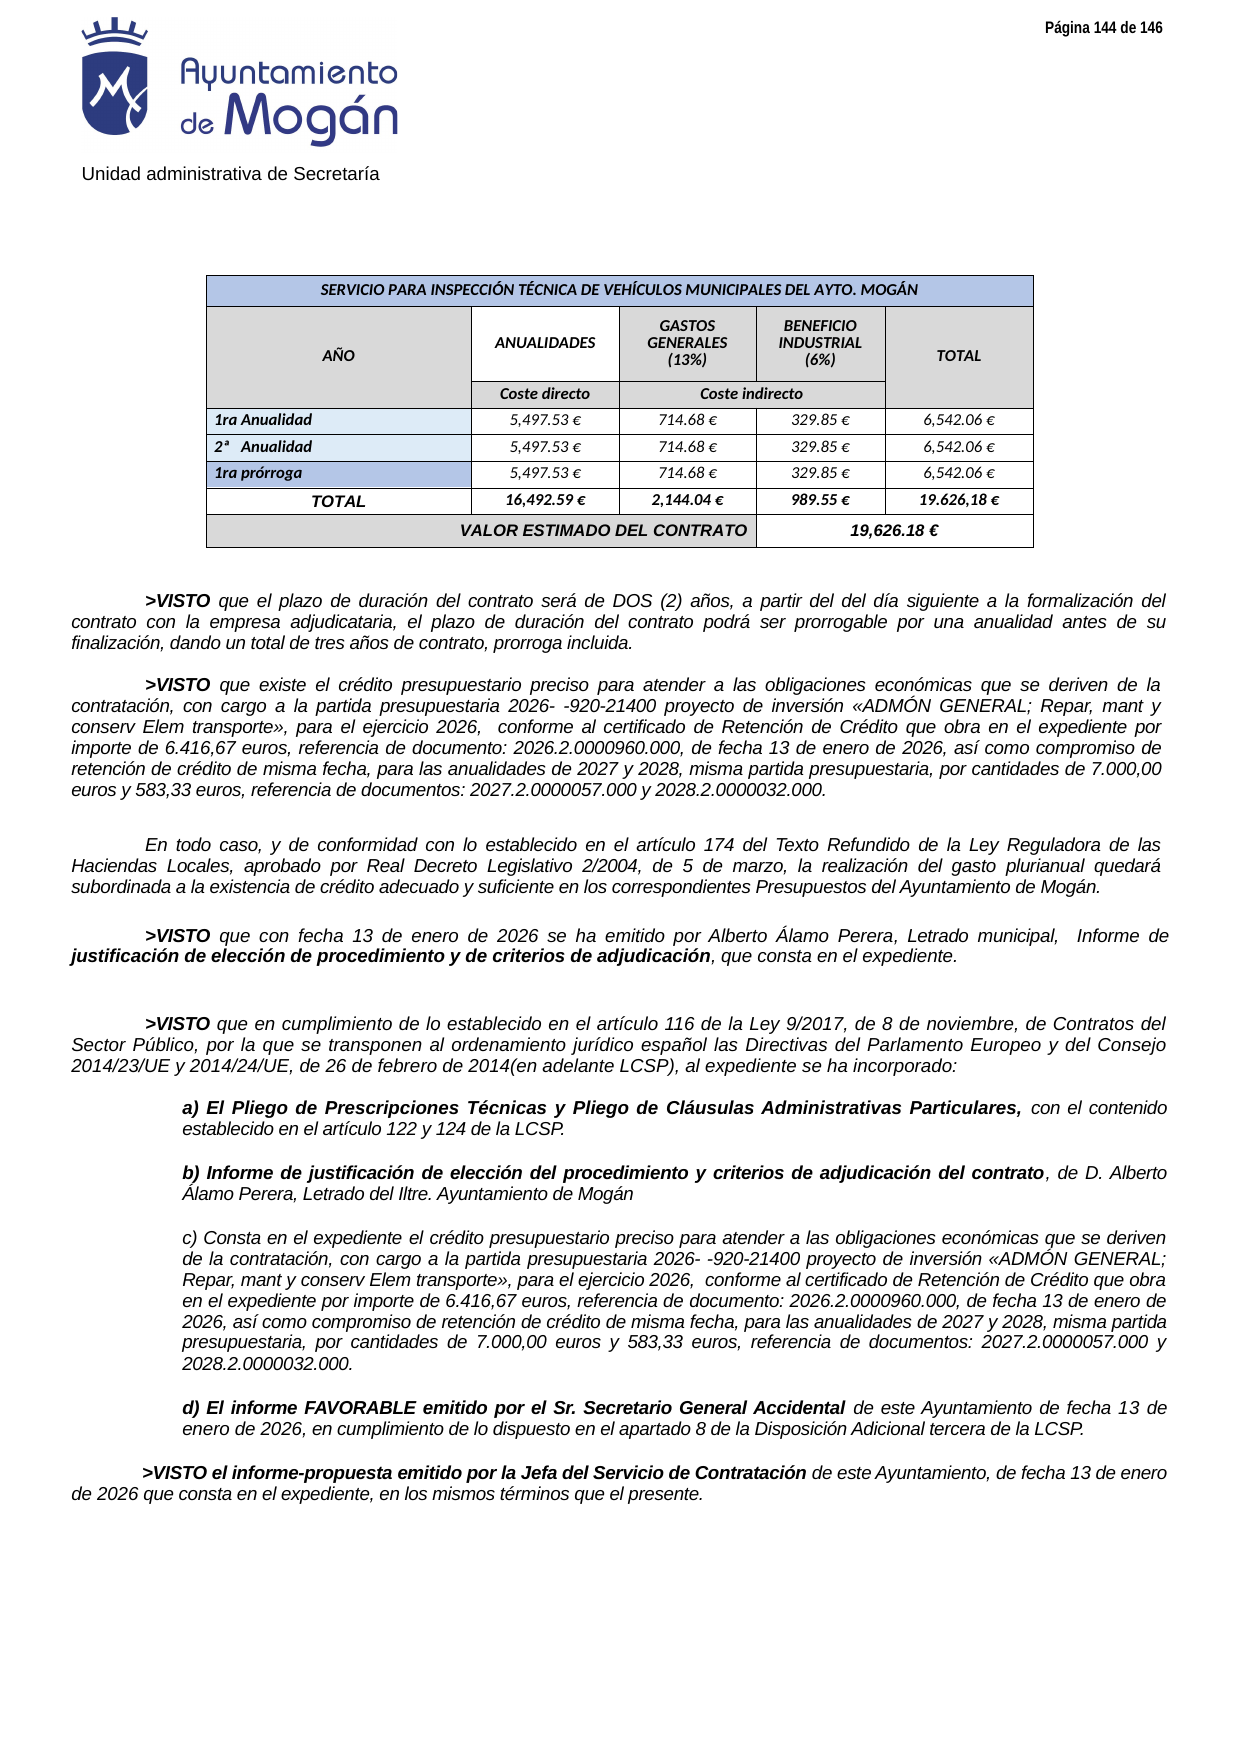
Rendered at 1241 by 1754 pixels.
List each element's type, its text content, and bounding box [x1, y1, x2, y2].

table_cell TOTAL [886, 307, 1033, 408]
table_cell 5.497,53 € [472, 409, 619, 434]
table_cell 2ª Anualidad [207, 435, 471, 461]
text >VISTO el informe-propuesta emitido por la Jefa del Servicio de Contratación de este Ayuntamiento, de fecha 13 de enero de 2026 que consta en el expediente, en los mismos términos que el presente. [71, 1462, 1169, 1504]
table_cell 989,55 € [757, 489, 885, 514]
table_cell 6.542,06 € [886, 409, 1033, 434]
table_cell VALOR ESTIMADO DEL CONTRATO [207, 515, 756, 547]
table_cell 19.626,18 € [757, 515, 1033, 547]
table_header SERVICIO PARA INSPECCIÓN TÉCNICA DE VEHÍCULOS MUNICIPALES DEL AYTO. MOGÁN [207, 276, 1033, 306]
table_cell 329,85 € [757, 435, 885, 461]
table_cell 714,68 € [620, 462, 756, 487]
table_cell Coste directo [472, 382, 619, 408]
table_cell 5.497,53 € [472, 435, 619, 461]
table_cell 6.542,06 € [886, 462, 1033, 487]
table_cell GASTOS GENERALES (13%) [620, 307, 756, 381]
table_cell BENEFICIO INDUSTRIAL (6%) [757, 307, 885, 381]
table_cell 5.497,53 € [472, 462, 619, 487]
table_cell AÑO [207, 307, 471, 408]
text >VISTO que existe el crédito presupuestario preciso para atender a las obligaciones económicas que se deriven de la contratación, con cargo a la partida presupuestaria 2026- -920-21400 proyecto de inversión «ADMÓN GENERAL; Repar, mant y conserv Elem transporte», para el ejercicio 2026, conforme al certificado de Retención de Crédito que obra en el expediente por importe de 6.416,67 euros, referencia de documento: 2026.2.0000960.000, de fecha 13 de enero de 2026, así como compromiso de retención de crédito de misma fecha, para las anualidades de 2027 y 2028, misma partida presupuestaria, por cantidades de 7.000,00 euros y 583,33 euros, referencia de documentos: 2027.2.0000057.000 y 2028.2.0000032.000. [71, 675, 1164, 800]
table_cell 714,68 € [620, 435, 756, 461]
table_cell 2.144,04 € [620, 489, 756, 514]
table_cell Coste indirecto [620, 382, 885, 408]
text >VISTO que en cumplimiento de lo establecido en el artículo 116 de la Ley 9/2017, de 8 de noviembre, de Contratos del Sector Público, por la que se transponen al ordenamiento jurídico español las Directivas del Parlamento Europeo y del Consejo 2014/23/UE y 2014/24/UE, de 26 de febrero de 2014(en adelante LCSP), al expediente se ha incorporado: [71, 1013, 1169, 1076]
list d) El informe FAVORABLE emitido por el Sr. Secretario General Accidental de este Ayuntamiento de fecha 13 de enero de 2026, en cumplimiento de lo dispuesto en el apartado 8 de la Disposición Adicional tercera de la LCSP. [144, 1397, 1169, 1439]
table_cell 714,68 € [620, 409, 756, 434]
table_cell 19.626,18 € [886, 489, 1033, 514]
table_cell TOTAL [207, 489, 471, 514]
table_cell 329,85 € [757, 462, 885, 487]
table_cell 1ra prórroga [207, 462, 471, 487]
table_cell 6.542,06 € [886, 435, 1033, 461]
text En todo caso, y de conformidad con lo establecido en el artículo 174 del Texto Refundido de la Ley Reguladora de las Haciendas Locales, aprobado por Real Decreto Legislativo 2/2004, de 5 de marzo, la realización del gasto plurianual quedará subordinada a la existencia de crédito adecuado y suficiente en los correspondientes Presupuestos del Ayuntamiento de Mogán. [71, 834, 1164, 897]
list a) El Pliego de Prescripciones Técnicas y Pliego de Cláusulas Administrativas Particulares, con el contenido establecido en el artículo 122 y 124 de la LCSP. [144, 1097, 1169, 1139]
list c) Consta en el expediente el crédito presupuestario preciso para atender a las obligaciones económicas que se deriven de la contratación, con cargo a la partida presupuestaria 2026- -920-21400 proyecto de inversión «ADMÓN GENERAL; Repar, mant y conserv Elem transporte», para el ejercicio 2026, conforme al certificado de Retención de Crédito que obra en el expediente por importe de 6.416,67 euros, referencia de documento: 2026.2.0000960.000, de fecha 13 de enero de 2026, así como compromiso de retención de crédito de misma fecha, para las anualidades de 2027 y 2028, misma partida presupuestaria, por cantidades de 7.000,00 euros y 583,33 euros, referencia de documentos: 2027.2.0000057.000 y 2028.2.0000032.000. [144, 1227, 1169, 1374]
table_cell ANUALIDADES [472, 307, 619, 381]
picture [81, 17, 398, 153]
table_cell 16.492,59 € [472, 489, 619, 514]
list b) Informe de justificación de elección del procedimiento y criterios de adjudicación del contrato, de D. Alberto Álamo Perera, Letrado del Iltre. Ayuntamiento de Mogán [144, 1162, 1169, 1204]
text >VISTO que con fecha 13 de enero de 2026 se ha emitido por Alberto Álamo Perera, Letrado municipal, Informe de justificación de elección de procedimiento y de criterios de adjudicación, que consta en el expediente. [71, 925, 1169, 967]
table_cell 1ra Anualidad [207, 409, 471, 434]
table_cell 329,85 € [757, 409, 885, 434]
text >VISTO que el plazo de duración del contrato será de DOS (2) años, a partir del del día siguiente a la formalización del contrato con la empresa adjudicataria, el plazo de duración del contrato podrá ser prorrogable por una anualidad antes de su finalización, dando un total de tres años de contrato, prorroga incluida. [71, 591, 1169, 654]
